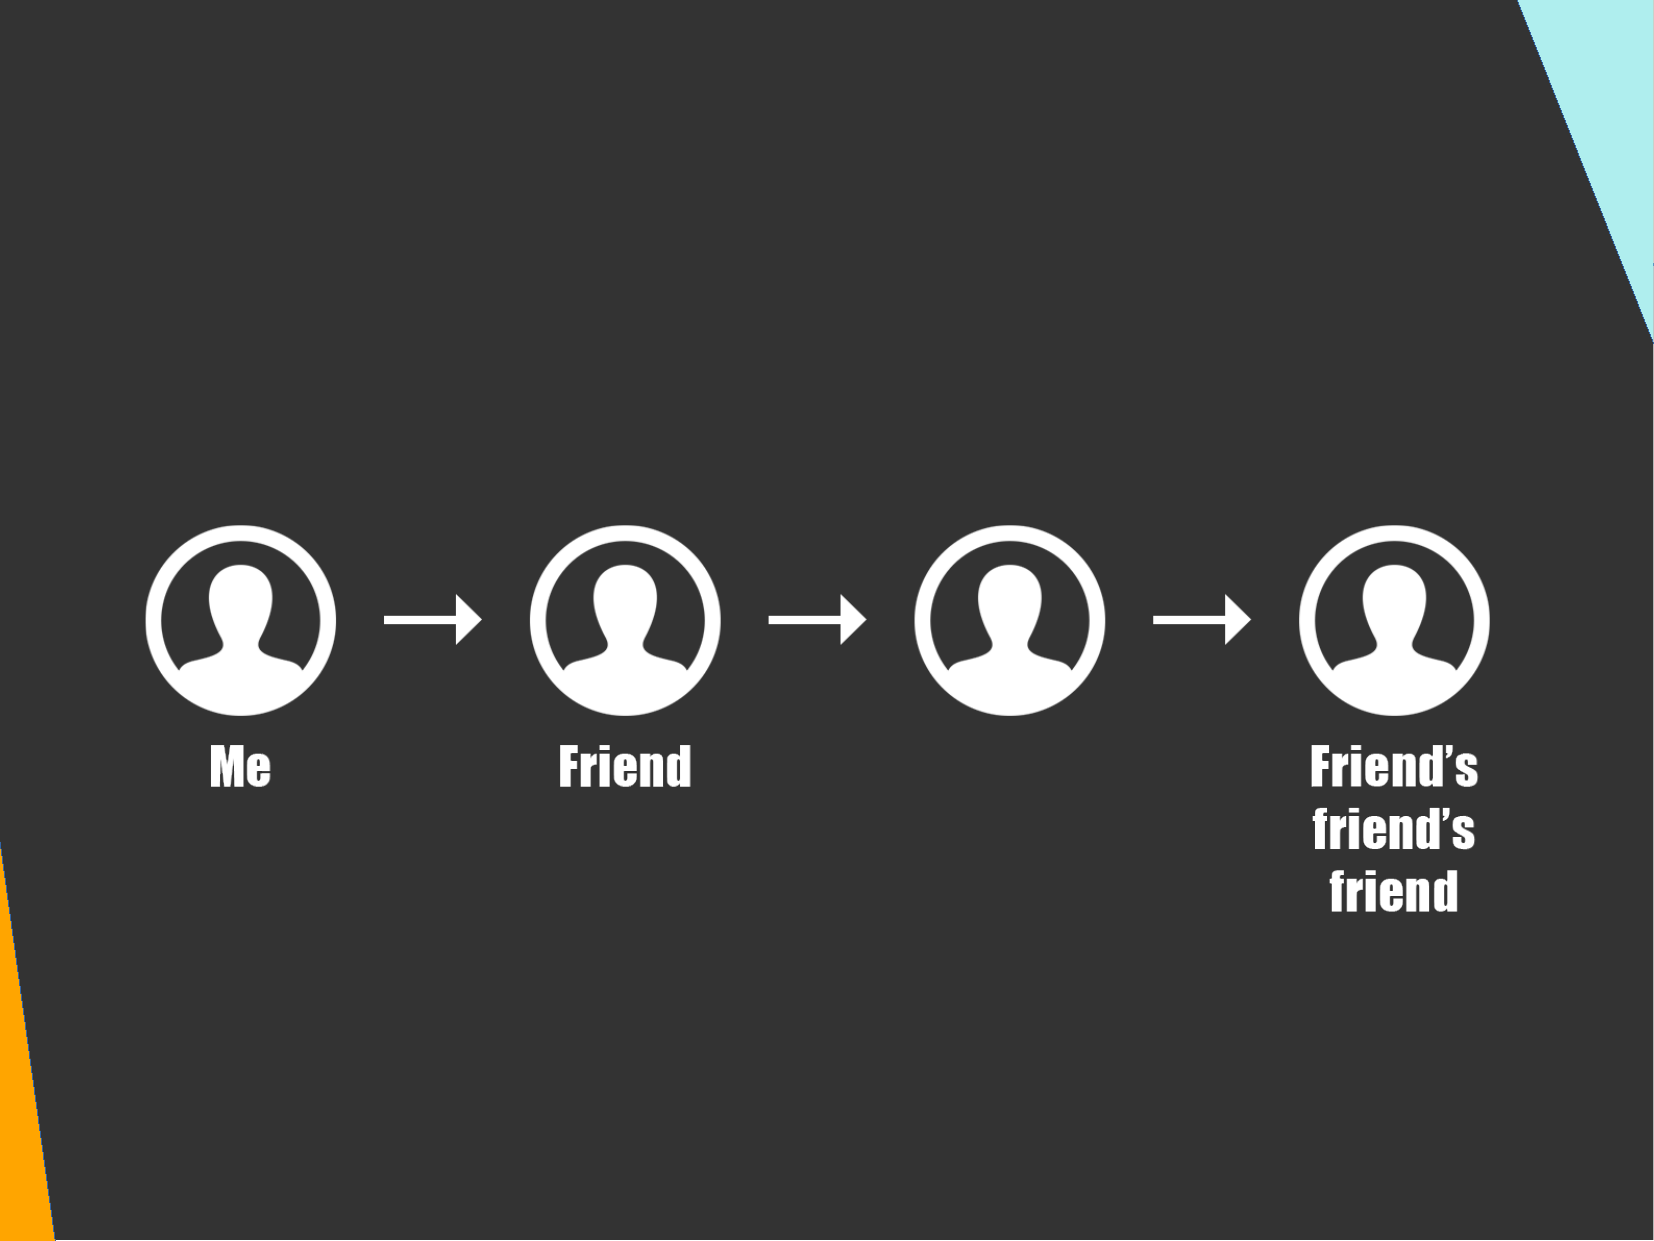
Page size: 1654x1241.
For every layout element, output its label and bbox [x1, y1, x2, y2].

picture [63, 151, 1591, 1089]
text_box [0, 841, 56, 1241]
text_box [1517, 0, 1654, 344]
